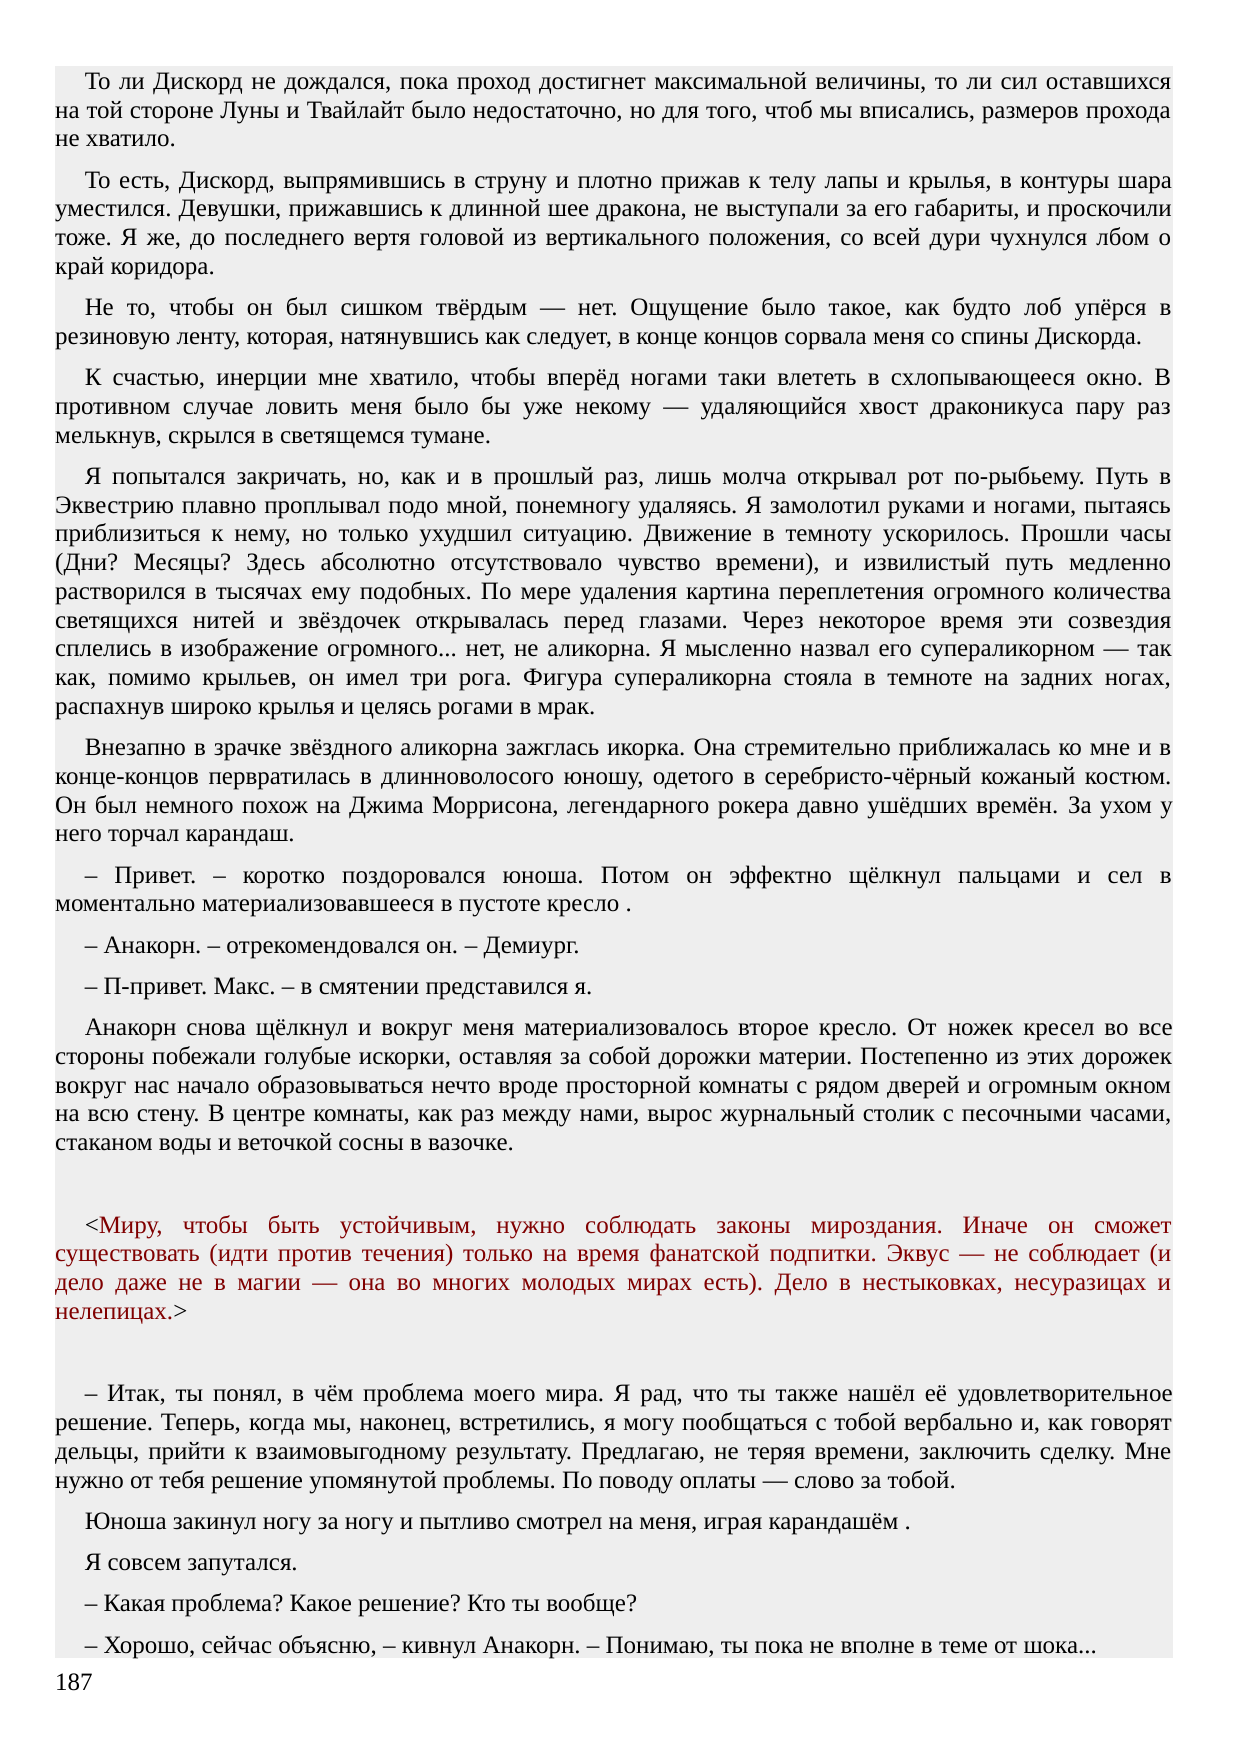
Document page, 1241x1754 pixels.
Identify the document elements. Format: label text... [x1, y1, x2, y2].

text – Какая проблема? Какое решение? Кто ты вообще? [55, 1588, 1173, 1617]
text Я попытался закричать, но, как и в прошлый раз, лишь молча открывал рот по-рыбьему. Путь в Эквестрию плавно проплывал подо мной, понемногу удаляясь. Я замолотил руками и ногами, пытаясь приблизиться к нему, но только ухудшил ситуацию. Движение в темноту ускорилось. Прошли часы (Дни? Месяцы? Здесь абсолютно отсутствовало чувство времени), и извилистый путь медленно растворился в тысячах ему подобных. По мере удаления картина переплетения огромного количества светящихся нитей и звёздочек открывалась перед глазами. Через некоторое время эти созвездия сплелись в изображение огромного... нет, не аликорна. Я мысленно назвал его супераликорном — так как, помимо крыльев, он имел три рога. Фигура супераликорна стояла в темноте на задних ногах, распахнув широко крылья и целясь рогами в мрак. [55, 461, 1173, 720]
text К счастью, инерции мне хватило, чтобы вперёд ногами таки влететь в схлопывающееся окно. В противном случае ловить меня было бы уже некому — удаляющийся хвост драконикуса пару раз мелькнув, скрылся в светящемся тумане. [55, 362, 1173, 448]
text Не то, чтобы он был сишком твёрдым — нет. Ощущение было такое, как будто лоб упёрся в резиновую ленту, которая, натянувшись как следует, в конце концов сорвала меня со спины Дискорда. [55, 292, 1173, 350]
text <Миру, чтобы быть устойчивым, нужно соблюдать законы мироздания. Иначе он сможет существовать (идти против течения) только на время фанатской подпитки. Эквус — не соблюдает (и дело даже не в магии — она во многих молодых мирах есть). Дело в нестыковках, несуразицах и нелепицах.> [55, 1210, 1173, 1325]
text – Хорошо, сейчас объясню, – кивнул Анакорн. – Понимаю, ты пока не вполне в теме от шока... [55, 1630, 1173, 1658]
text То есть, Дискорд, выпрямившись в струну и плотно прижав к телу лапы и крылья, в контуры шара уместился. Девушки, прижавшись к длинной шее дракона, не выступали за его габариты, и проскочили тоже. Я же, до последнего вертя головой из вертикального положения, со всей дури чухнулся лбом о край коридора. [55, 165, 1173, 280]
text Анакорн снова щёлкнул и вокруг меня материализовалось второе кресло. От ножек кресел во все стороны побежали голубые искорки, оставляя за собой дорожки материи. Постепенно из этих дорожек вокруг нас начало образовываться нечто вроде просторной комнаты с рядом дверей и огромным окном на всю стену. В центре комнаты, как раз между нами, вырос журнальный столик с песочными часами, стаканом воды и веточкой сосны в вазочке. [55, 1012, 1173, 1156]
text Я совсем запутался. [55, 1547, 1173, 1576]
text – Привет. – коротко поздоровался юноша. Потом он эффектно щёлкнул пальцами и сел в моментально материализовавшееся в пустоте кресло . [55, 860, 1173, 917]
text Юноша закинул ногу за ногу и пытливо смотрел на меня, играя карандашём . [55, 1506, 1173, 1535]
text То ли Дискорд не дождался, пока проход достигнет максимальной величины, то ли сил оставшихся на той стороне Луны и Твайлайт было недостаточно, но для того, чтоб мы вписались, размеров прохода не хватило. [55, 66, 1173, 152]
text – Итак, ты понял, в чём проблема моего мира. Я рад, что ты также нашёл её удовлетворительное решение. Теперь, когда мы, наконец, встретились, я могу пообщаться с тобой вербально и, как говорят дельцы, прийти к взаимовыгодному результату. Предлагаю, не теряя времени, заключить сделку. Мне нужно от тебя решение упомянутой проблемы. По поводу оплаты — слово за тобой. [55, 1378, 1173, 1493]
text – П-привет. Макс. – в смятении представился я. [55, 971, 1173, 1000]
text – Анакорн. – отрекомендовался он. – Демиург. [55, 930, 1173, 958]
text Внезапно в зрачке звёздного аликорна зажглась икорка. Она стремительно приближалась ко мне и в конце-концов первратилась в длинноволосого юношу, одетого в серебристо-чёрный кожаный костюм. Он был немного похож на Джима Моррисона, легендарного рокера давно ушёдших времён. За ухом у него торчал карандаш. [55, 732, 1173, 847]
